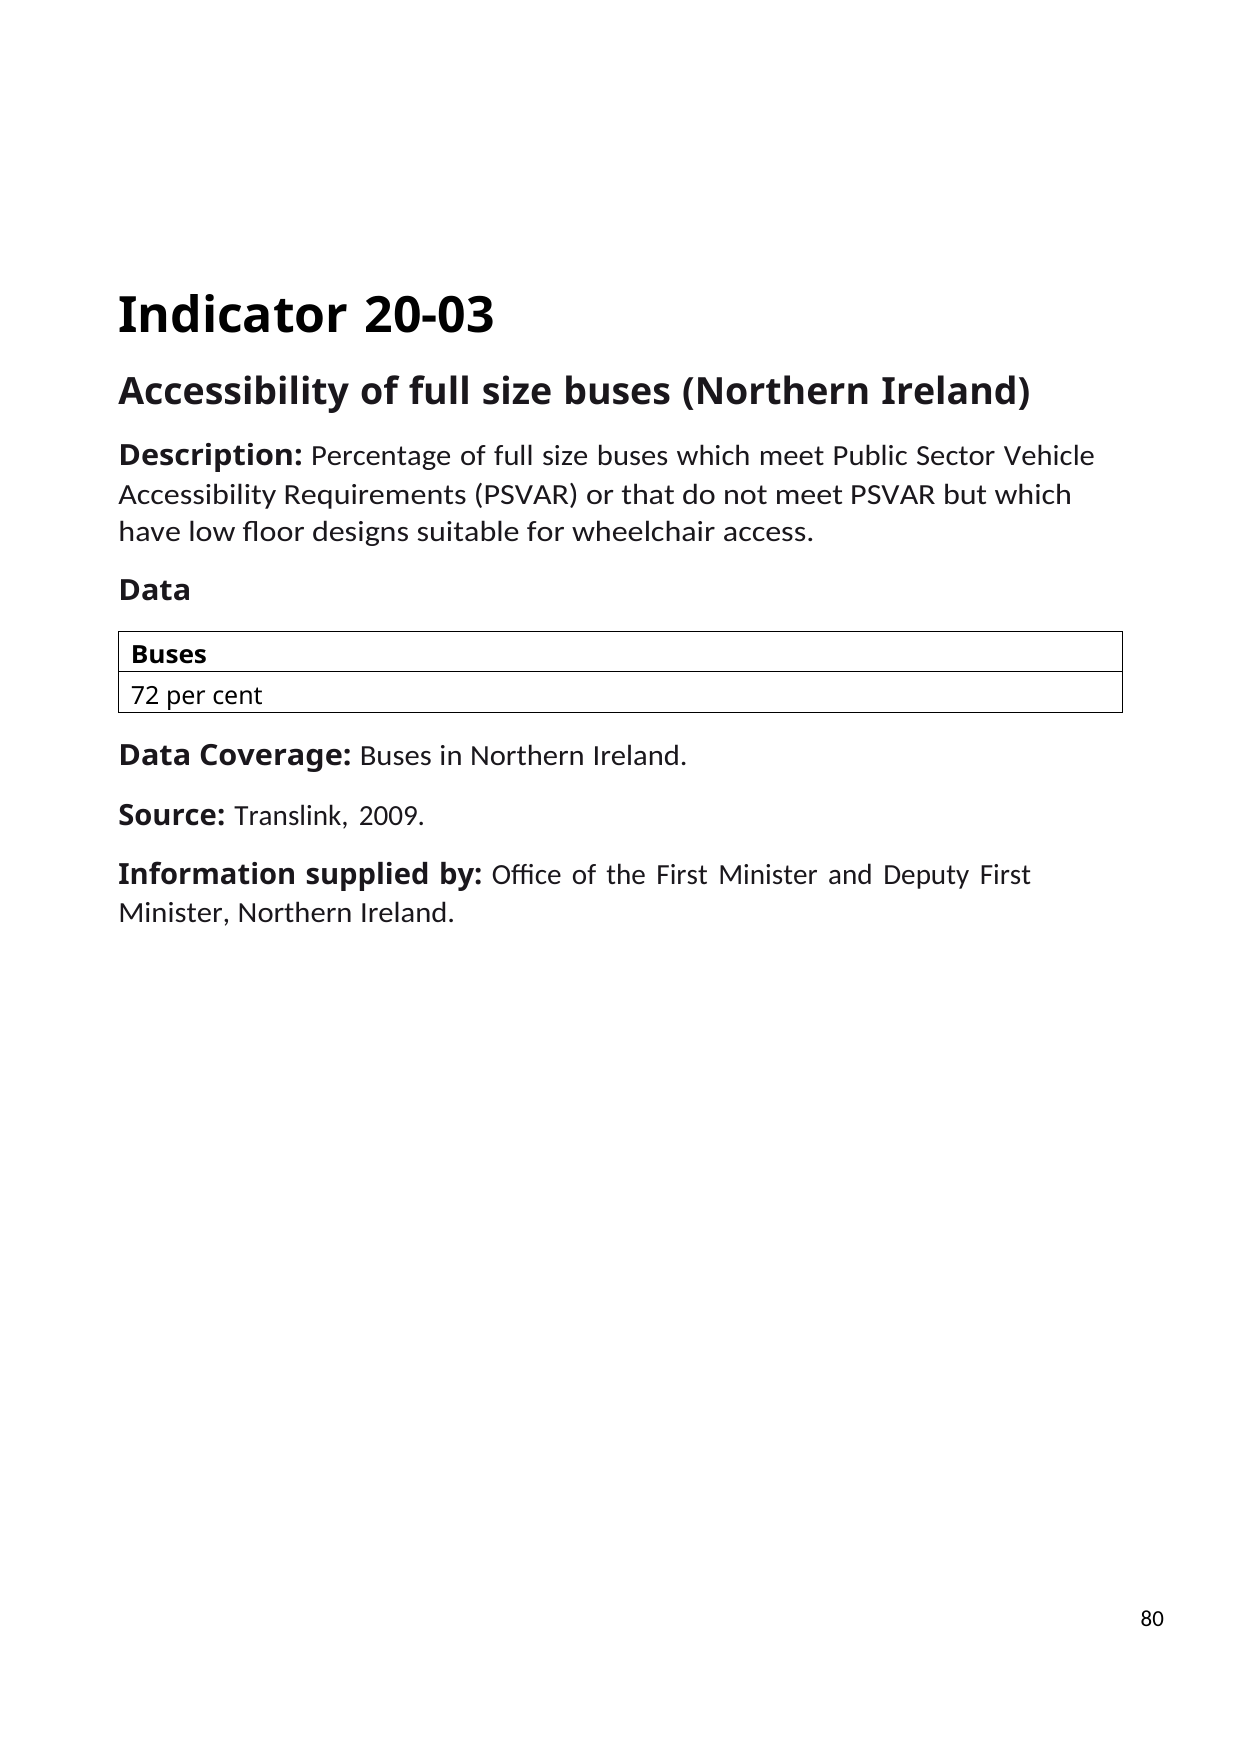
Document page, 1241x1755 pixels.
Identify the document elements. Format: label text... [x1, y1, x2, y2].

table_header Buses [119, 632, 1122, 671]
text Source: Translink, 2009. [118, 794, 1163, 833]
text Data Coverage: Buses in Northern Ireland. [118, 734, 1163, 774]
table_cell 72 per cent [119, 672, 1122, 712]
text Description: Percentage of full size buses which meet Public Sector Vehicle Accessibility Requirements (PSVAR) or that do not meet PSVAR but which have low floor designs suitable for wheelchair access. [118, 435, 1126, 549]
text Information supplied by: Office of the First Minister and Deputy First Minister, Northern Ireland. [118, 853, 1079, 930]
subtitle Indicator 20-03 [118, 279, 1163, 347]
subtitle Data [118, 569, 1163, 609]
subtitle Accessibility of full size buses (Northern Ireland) [118, 364, 1163, 416]
